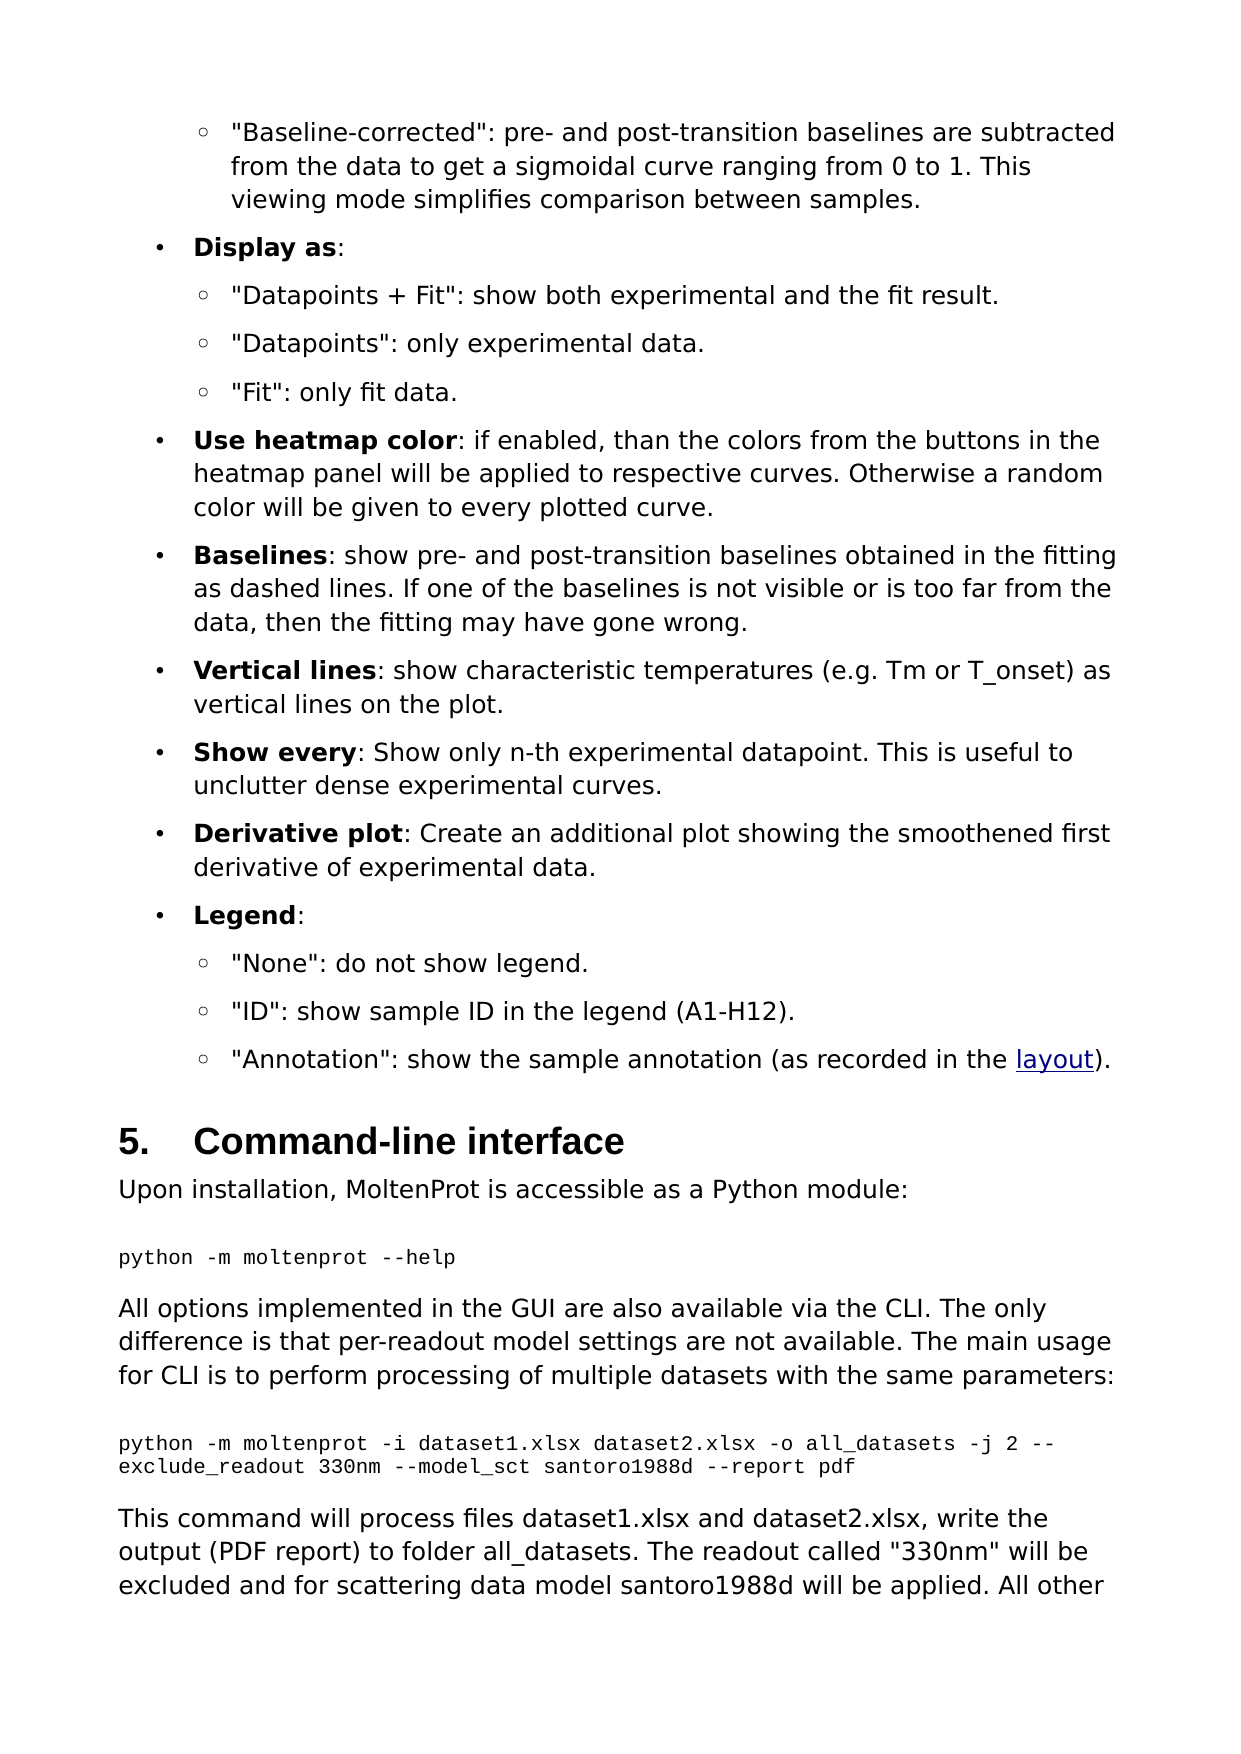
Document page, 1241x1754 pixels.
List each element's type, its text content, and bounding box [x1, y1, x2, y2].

list Vertical lines: show characteristic temperatures (e.g. Tm or T_onset) as vertical lines on the plot. [156, 656, 1122, 719]
text python -m moltenprot -i dataset1.xlsx dataset2.xlsx -o all_datasets -j 2 --exclude_readout 330nm --model_sct santoro1988d --report pdf [118, 1433, 1122, 1480]
list Display as: [156, 233, 1122, 262]
list Derivative plot: Create an additional plot showing the smoothened first derivative of experimental data. [156, 819, 1122, 882]
list "Annotation": show the sample annotation (as recorded in the layout). [193, 1046, 1122, 1075]
list "Baseline-corrected": pre- and post-transition baselines are subtracted from the data to get a sigmoidal curve ranging from 0 to 1. This viewing mode simplifies comparison between samples. [193, 118, 1122, 214]
list Baselines: show pre- and post-transition baselines obtained in the fitting as dashed lines. If one of the baselines is not visible or is too far from the data, then the fitting may have gone wrong. [156, 541, 1122, 637]
list "ID": show sample ID in the legend (A1-H12). [193, 997, 1122, 1027]
text This command will process files dataset1.xlsx and dataset2.xlsx, write the output (PDF report) to folder all_datasets. The readout called "330nm" will be excluded and for scattering data model santoro1988d will be applied. All other [118, 1504, 1122, 1600]
subtitle Command-line interface [118, 1119, 1122, 1162]
list "Fit": only fit data. [193, 378, 1122, 407]
list Legend: [156, 901, 1122, 930]
text Upon installation, MoltenProt is accessible as a Python module: [118, 1175, 1122, 1204]
text All options implemented in the GUI are also available via the CLI. The only difference is that per-readout model settings are not available. The main usage for CLI is to perform processing of multiple datasets with the same parameters: [118, 1294, 1122, 1390]
list "Datapoints": only experimental data. [193, 329, 1122, 359]
list "Datapoints + Fit": show both experimental and the fit result. [193, 281, 1122, 311]
list "None": do not show legend. [193, 949, 1122, 978]
list Show every: Show only n-th experimental datapoint. This is useful to unclutter dense experimental curves. [156, 738, 1122, 801]
text python -m moltenprot --help [118, 1247, 1122, 1270]
list Use heatmap color: if enabled, than the colors from the buttons in the heatmap panel will be applied to respective curves. Otherwise a random color will be given to every plotted curve. [156, 426, 1122, 522]
